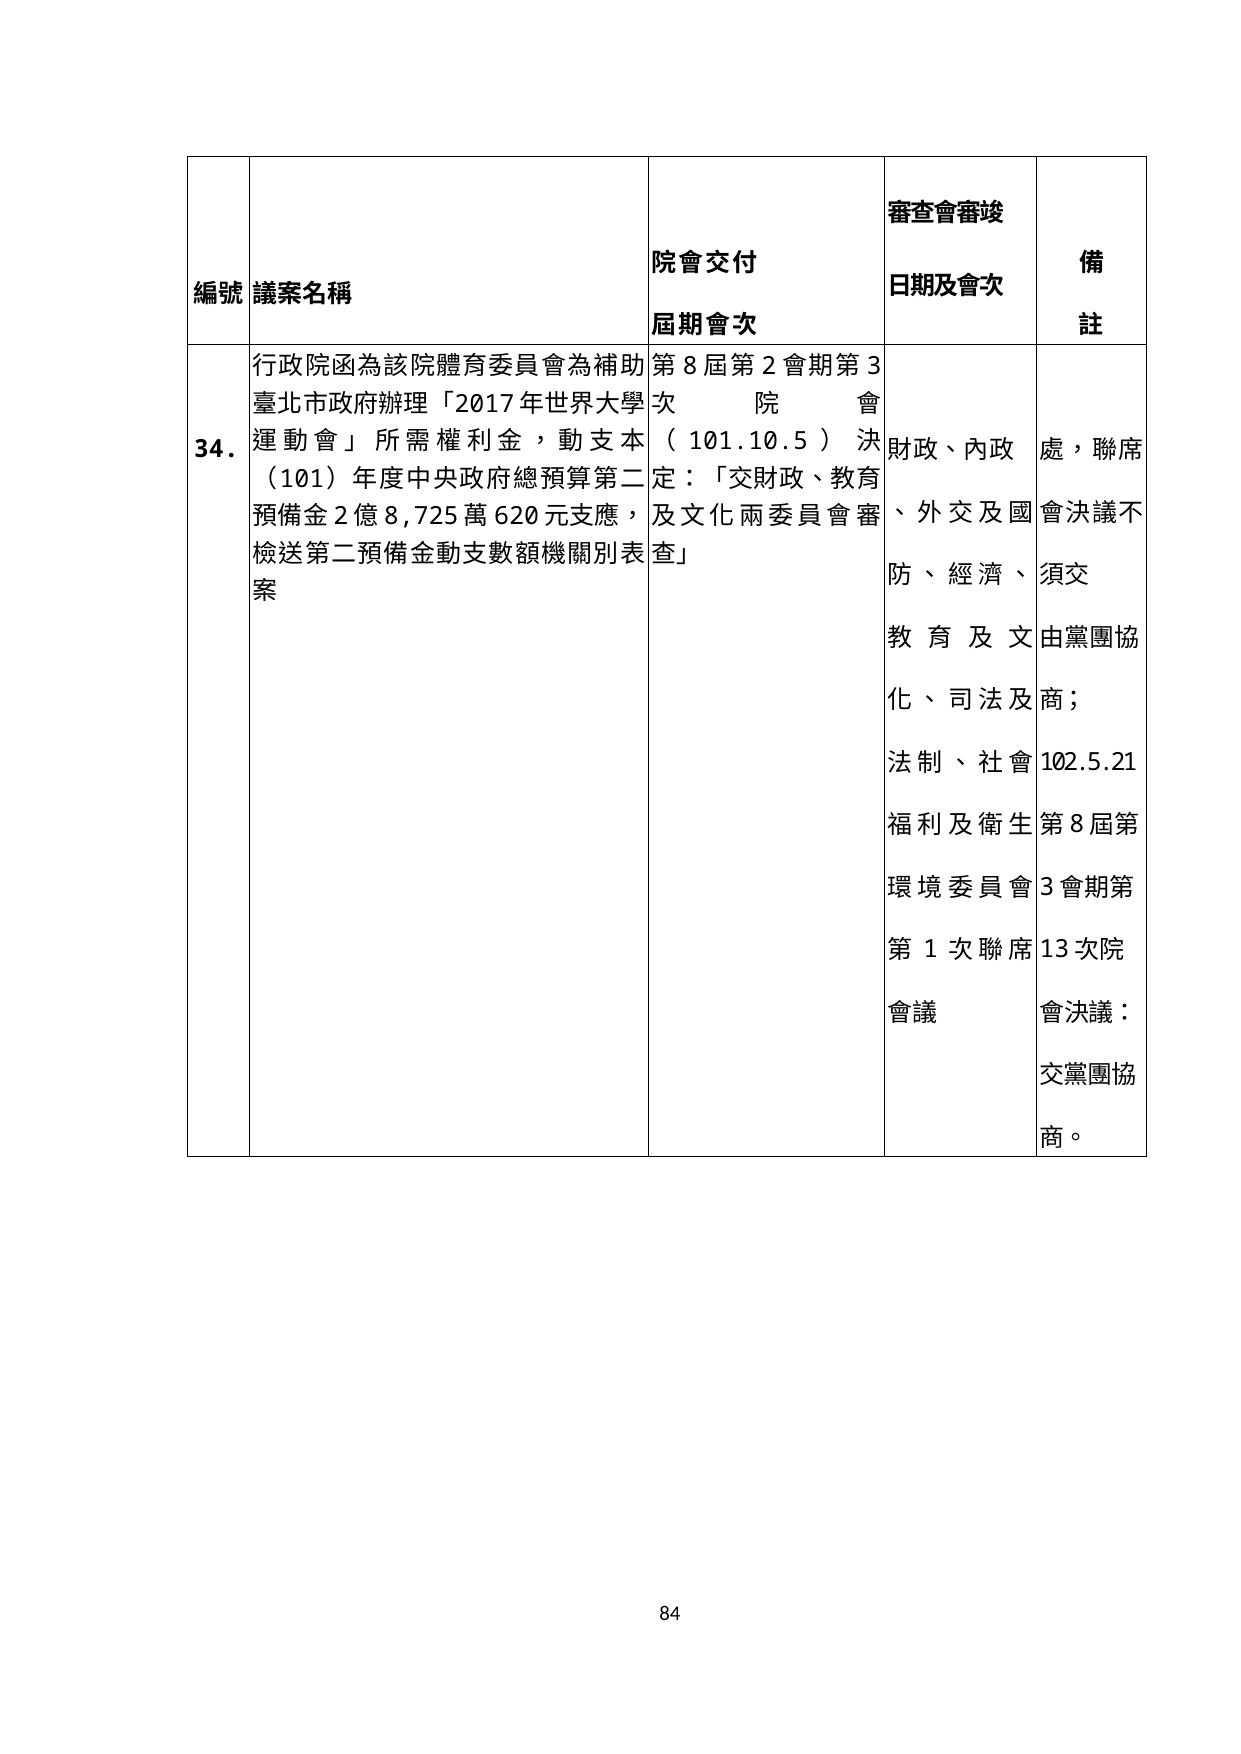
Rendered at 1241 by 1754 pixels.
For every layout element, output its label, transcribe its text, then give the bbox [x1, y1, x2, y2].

table_header 審查會審竣 日期及會次 [885, 157, 1036, 344]
table_cell 第8屆第2會期第3次院會（101.10.5）決定：「交財政、教育及文化兩委員會審查」 [649, 345, 884, 1156]
table_cell [188, 345, 249, 1156]
table_cell 行政院函為該院體育委員會為補助臺北市政府辦理「2017年世界大學運動會」所需權利金，動支本（101）年度中央政府總預算第二預備金2億8,725萬620元支應，檢送第二預備金動支數額機關別表案 [250, 345, 648, 1156]
table_header 議案名稱 [250, 157, 648, 344]
table_header 院會交付 屆期會次 [649, 157, 884, 344]
table_cell 財政、內政 、外交及國防、經濟、教育及文化、司法及法制、社會福利及衛生環境委員會第1次聯席會議 [885, 345, 1036, 1156]
table_header 備 註 [1037, 157, 1146, 344]
table_cell 處，聯席會決議不須交 由黨團協商；102.5.21第8屆第3會期第13次院會決議：交黨團協商。 [1037, 345, 1146, 1156]
table_header 編號 [188, 157, 249, 344]
